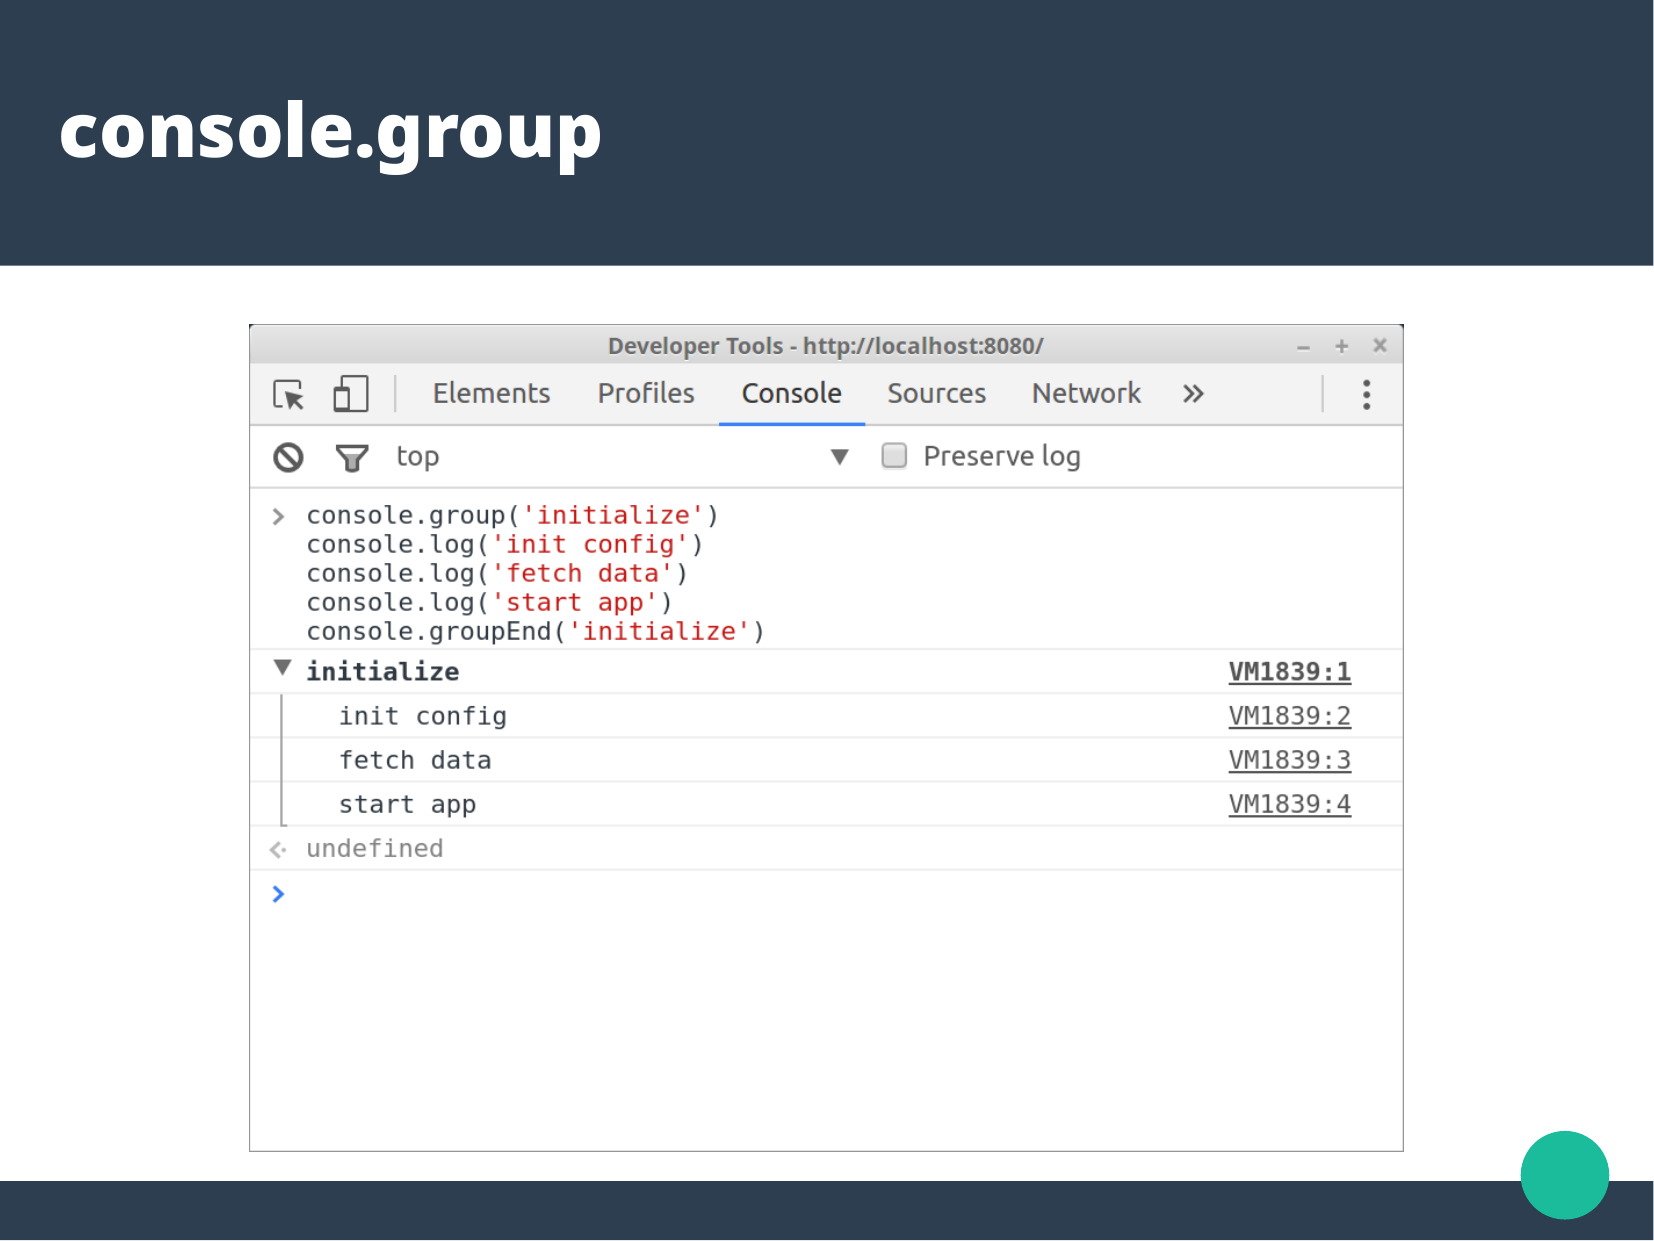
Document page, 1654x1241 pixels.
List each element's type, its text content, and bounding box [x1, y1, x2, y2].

picture [249, 324, 1404, 1152]
title console.group [59, 49, 1595, 207]
